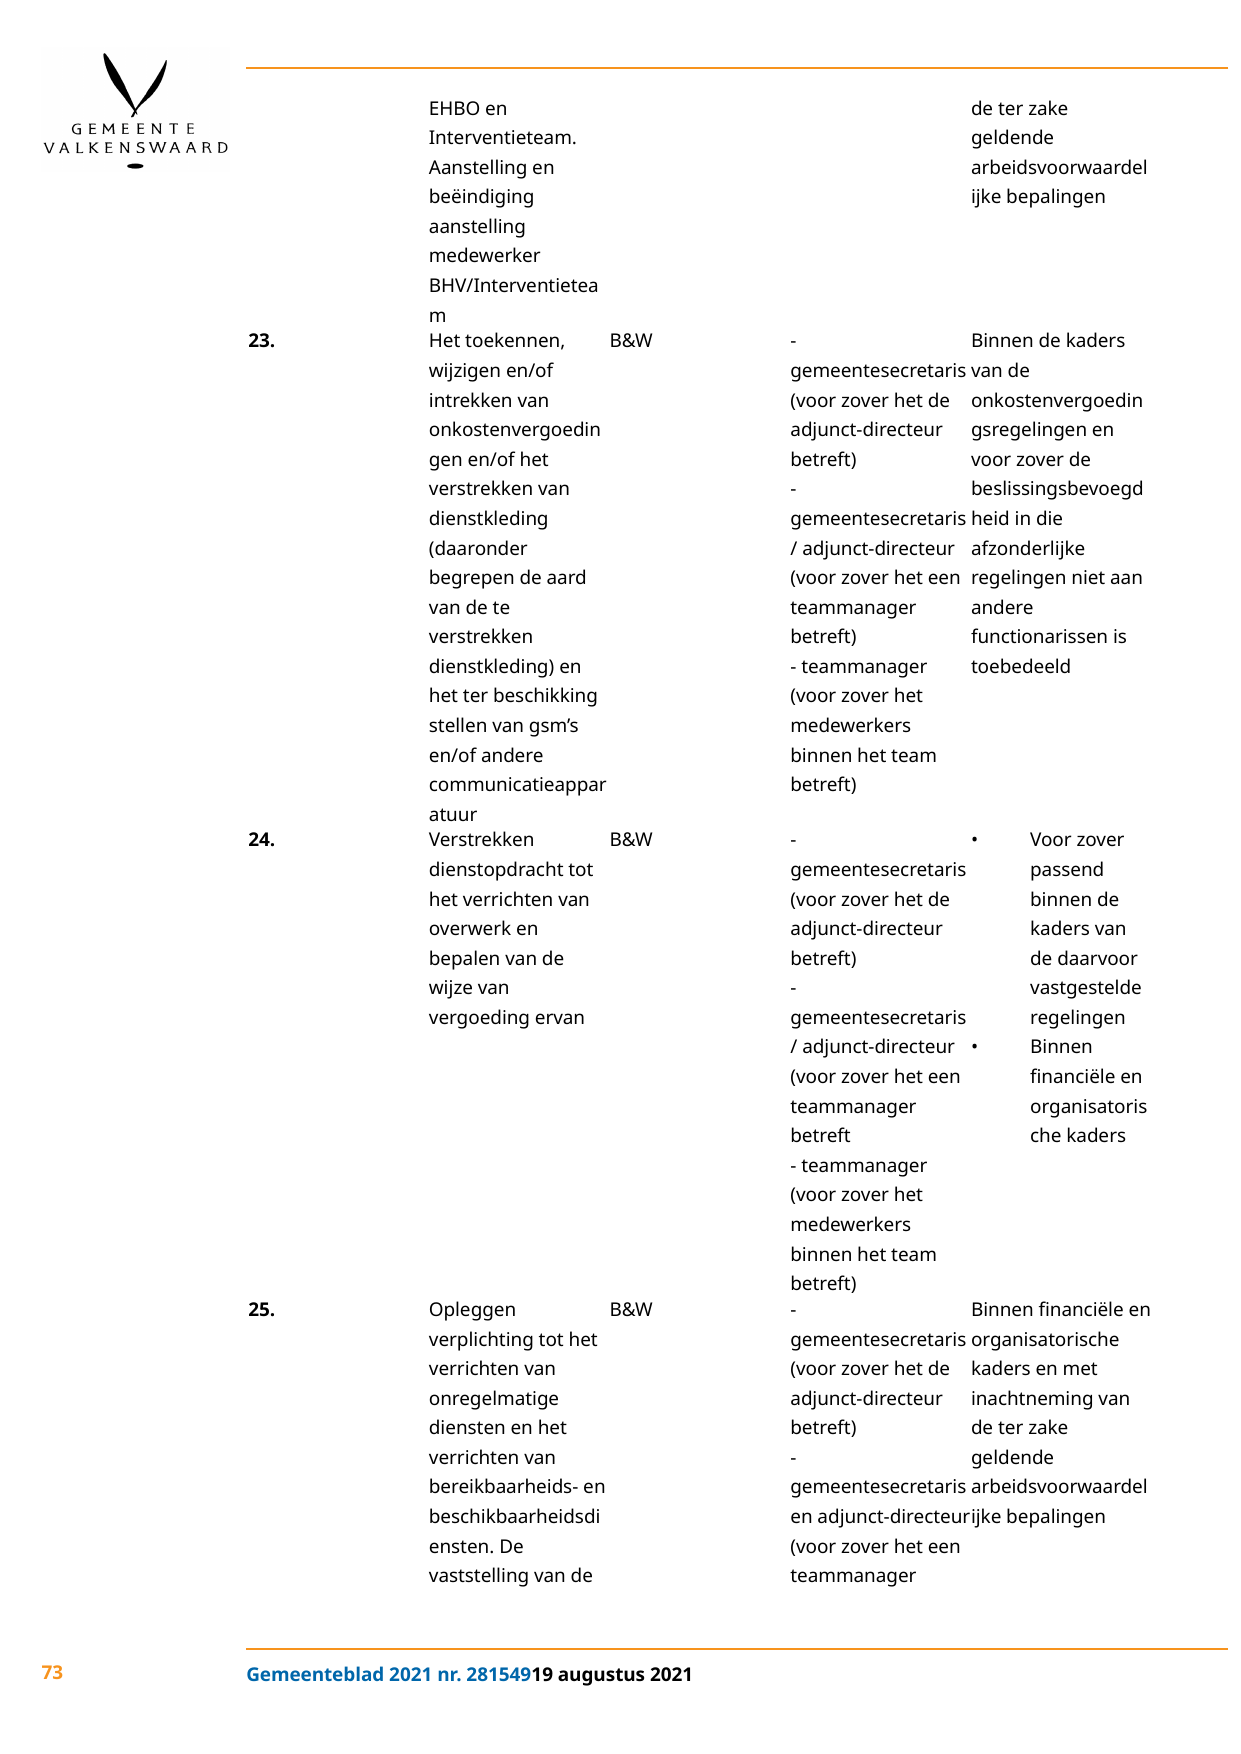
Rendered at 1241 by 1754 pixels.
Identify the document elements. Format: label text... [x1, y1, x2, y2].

table_cell de ter zake geldende arbeidsvoorwaardelijke bepalingen [971, 95, 1152, 328]
table_cell - gemeentesecretaris (voor zover het de adjunct-directeur betreft) -gemeentesecretaris en adjunct-directeur (voor zover het een teammanager [790, 1296, 971, 1588]
table_cell Binnen financiële en organisatorische kaders en met inachtneming van de ter zake geldende arbeidsvoorwaardelijke bepalingen [971, 1296, 1152, 1588]
table_cell Verstrekken dienstopdracht tot het verrichten van overwerk en bepalen van de wijze van vergoeding ervan [429, 827, 609, 1296]
table_cell [790, 95, 971, 328]
table_cell Opleggen verplichting tot het verrichten van onregelmatige diensten en het verrichten van bereikbaarheids- en beschikbaarheidsdiensten. De vaststelling van de [429, 1296, 609, 1588]
table_cell Het toekennen, wijzigen en/of intrekken van onkostenvergoedingen en/of het verstrekken van dienstkleding (daaronder begrepen de aard van de te verstrekken dienstkleding) en het ter beschikking stellen van gsm’s en/of andere communicatieapparatuur [429, 328, 609, 827]
table_cell B&W [609, 827, 790, 1296]
table_cell [248, 95, 429, 328]
picture [41, 47, 231, 172]
table_cell 24. [248, 827, 429, 1296]
table_cell Voor zover passend binnen de kaders van de daarvoor vastgestelde regelingen Binnen financiële en organisatorische kaders [971, 827, 1152, 1296]
table_cell - gemeentesecretaris (voor zover het de adjunct-directeur betreft) -gemeentesecretaris/ adjunct-directeur (voor zover het een teammanager betreft) - teammanager (voor zover het medewerkers binnen het team betreft) [790, 328, 971, 827]
table_cell 23. [248, 328, 429, 827]
table_cell - gemeentesecretaris (voor zover het de adjunct-directeur betreft) -gemeentesecretaris/ adjunct-directeur (voor zover het een teammanager betreft - teammanager (voor zover het medewerkers binnen het team betreft) [790, 827, 971, 1296]
table_cell [609, 95, 790, 328]
table_cell Binnen de kaders van de onkostenvergoedingsregelingen en voor zover de beslissingsbevoegdheid in die afzonderlijke regelingen niet aan andere functionarissen is toebedeeld [971, 328, 1152, 827]
table_cell B&W [609, 1296, 790, 1588]
table_cell EHBO en Interventieteam. Aanstelling en beëindiging aanstelling medewerker BHV/Interventieteam [429, 95, 609, 328]
table_cell B&W [609, 328, 790, 827]
table_cell 25. [248, 1296, 429, 1588]
